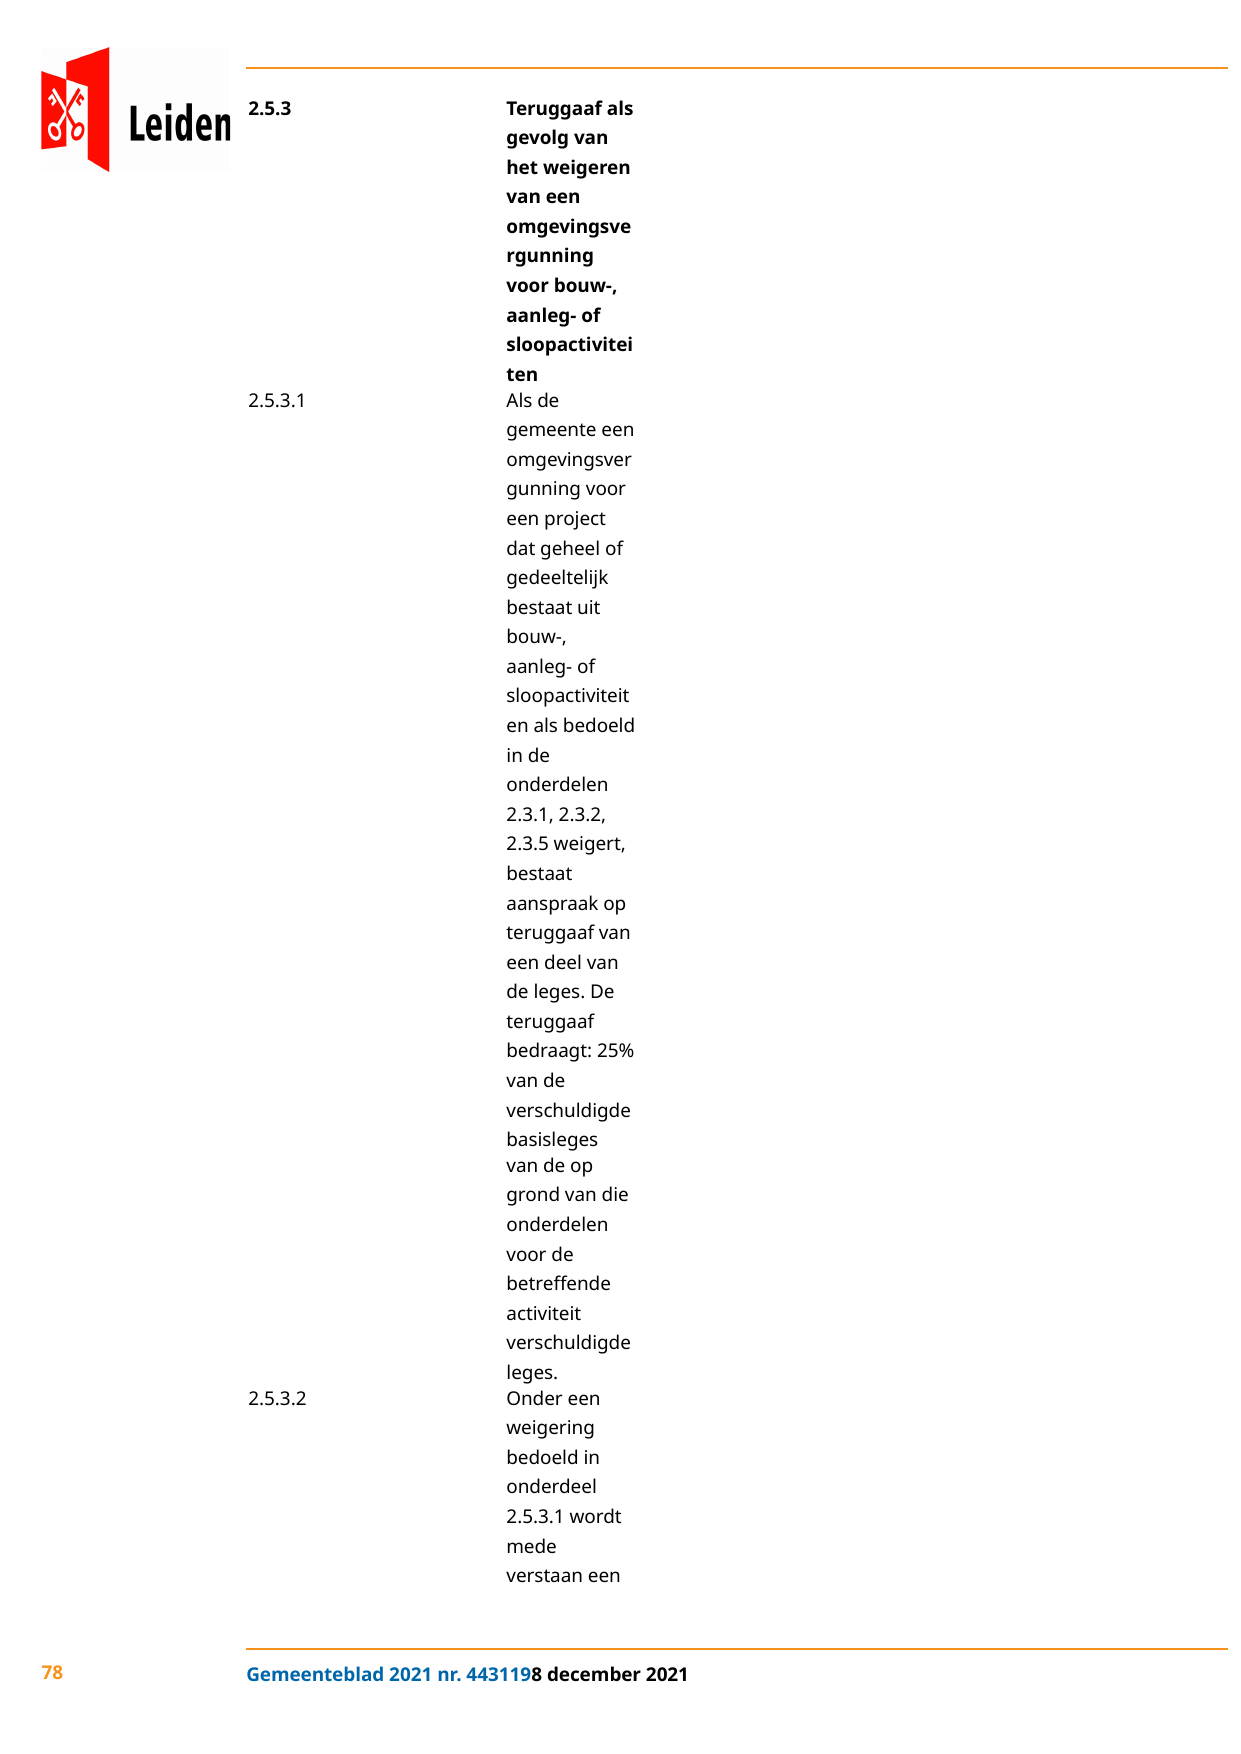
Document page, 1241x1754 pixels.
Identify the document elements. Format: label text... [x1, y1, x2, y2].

table_cell [635, 387, 764, 1152]
table_cell 2.5.3.2 [248, 1385, 506, 1588]
table_cell [764, 95, 1022, 387]
table_cell Als de gemeente een omgevingsvergunning voor een project dat geheel of gedeeltelijk bestaat uit bouw-, aanleg- of sloopactiviteiten als bedoeld in de onderdelen 2.3.1, 2.3.2, 2.3.5 weigert, bestaat aanspraak op teruggaaf van een deel van de leges. De teruggaaf bedraagt: 25% van de verschuldigde basisleges [506, 387, 635, 1152]
table_cell [248, 1152, 506, 1385]
table_cell Teruggaaf als gevolg van het weigeren van een omgevingsvergunning voor bouw-, aanleg- of sloopactiviteiten [506, 95, 635, 387]
table_cell Onder een weigering bedoeld in onderdeel 2.5.3.1 wordt mede verstaan een [506, 1385, 635, 1588]
table_cell [764, 1385, 1022, 1588]
table_cell [764, 1152, 1022, 1385]
table_cell [764, 387, 1022, 1152]
table_cell 2.5.3.1 [248, 387, 506, 1152]
table_cell [635, 1152, 764, 1385]
table_cell [635, 95, 764, 387]
table_cell 2.5.3 [248, 95, 506, 387]
picture [41, 47, 231, 172]
table_cell van de op grond van die onderdelen voor de betreffende activiteit verschuldigde leges. [506, 1152, 635, 1385]
table_cell [635, 1385, 764, 1588]
